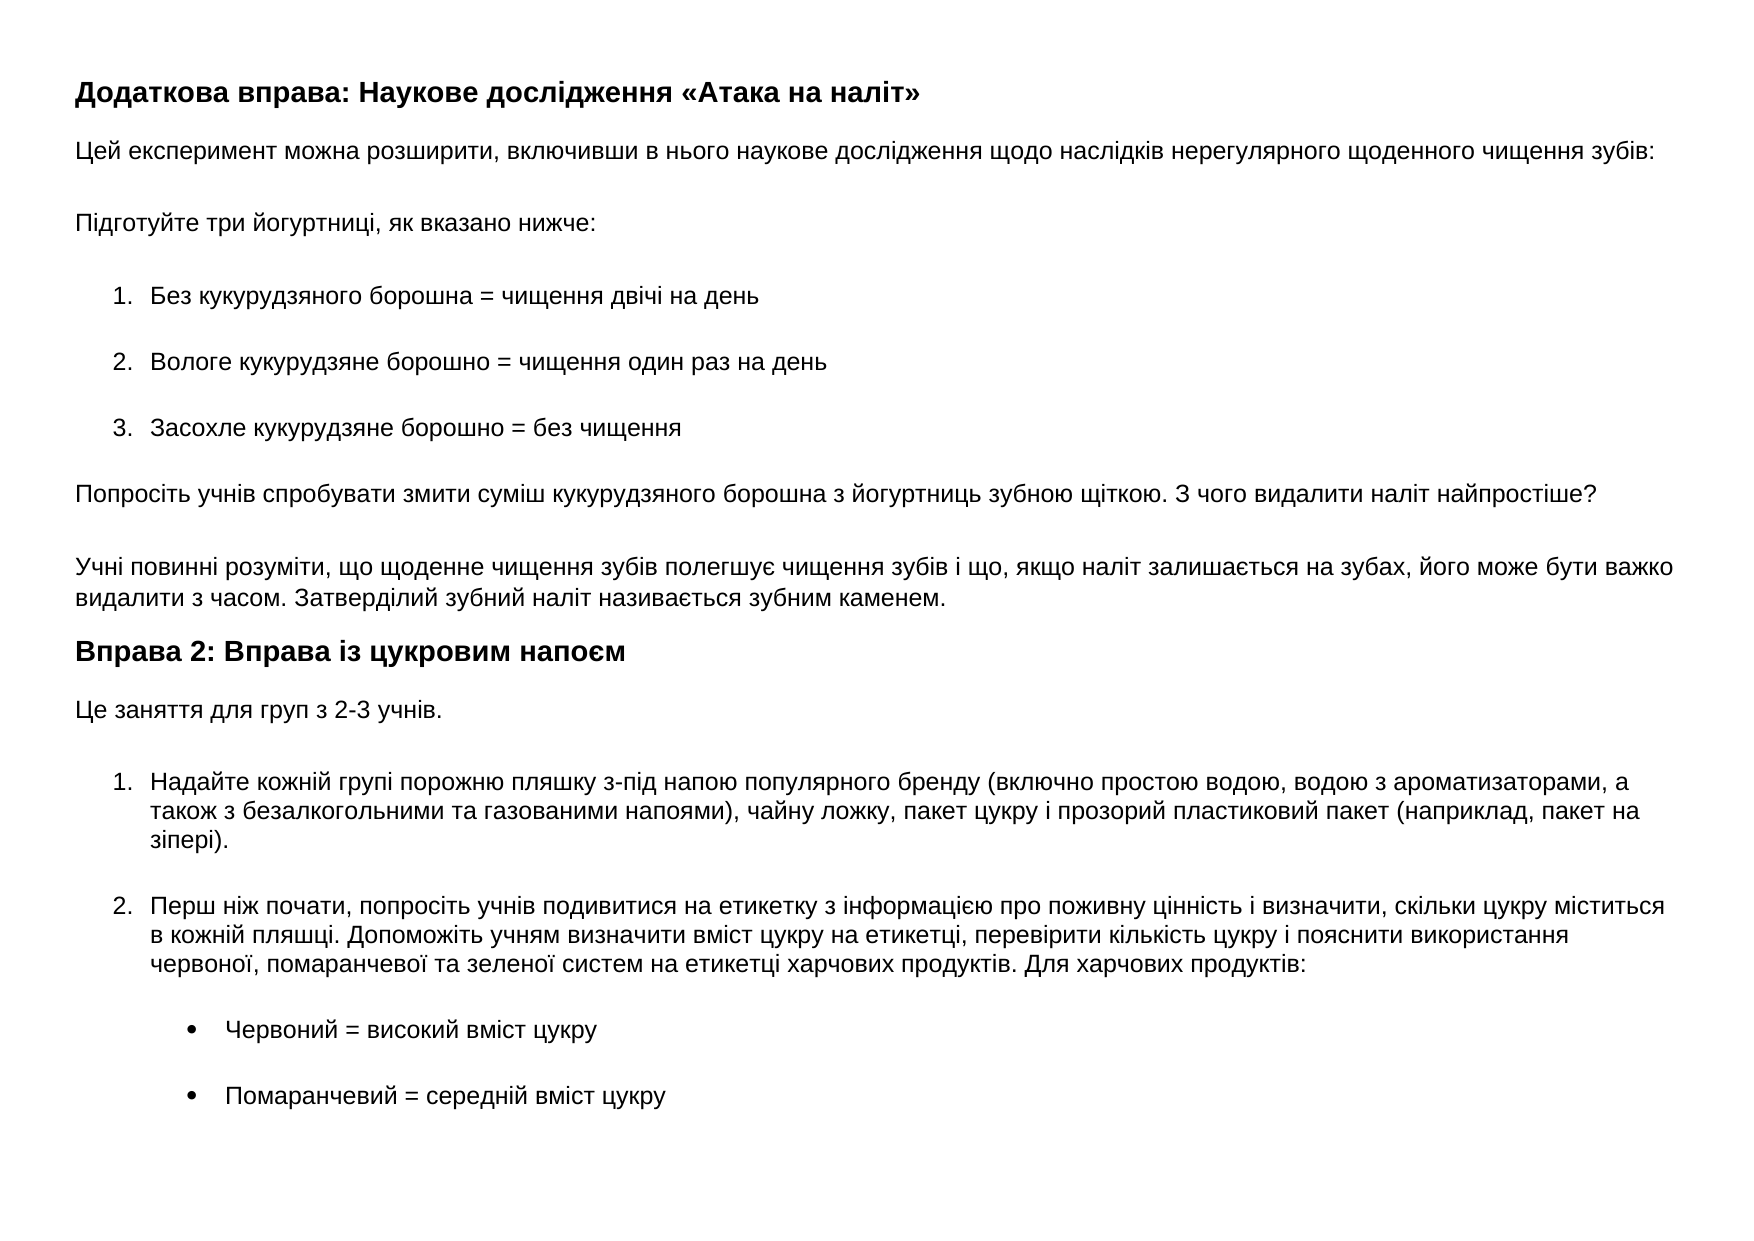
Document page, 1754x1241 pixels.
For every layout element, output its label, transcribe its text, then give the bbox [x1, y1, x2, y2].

text Це заняття для груп з 2-3 учнів. [75, 695, 1679, 724]
list Вологе кукурудзяне борошно = чищення один раз на день [112, 347, 1679, 376]
text Учні повинні розуміти, що щоденне чищення зубів полегшує чищення зубів і що, якщо наліт залишається на зубах, його може бути важко видалити з часом. Затверділий зубний наліт називається зубним каменем. [75, 552, 1679, 611]
text Попросіть учнів спробувати змити суміш кукурудзяного борошна з йогуртниць зубною щіткою. З чого видалити наліт найпростіше? [75, 479, 1679, 508]
list Без кукурудзяного борошна = чищення двічі на день [112, 281, 1679, 309]
list Помаранчевий = середній вміст цукру [187, 1081, 1679, 1110]
text Підготуйте три йогуртниці, як вказано нижче: [75, 208, 1679, 237]
subtitle Вправа 2: Вправа із цукровим напоєм [75, 634, 1679, 668]
subtitle Додаткова вправа: Наукове дослідження «Атака на наліт» [75, 75, 1679, 108]
list Надайте кожній групі порожню пляшку з-під напою популярного бренду (включно простою водою, водою з ароматизаторами, а також з безалкогольними та газованими напоями), чайну ложку, пакет цукру і прозорий пластиковий пакет (наприклад, пакет на зіпері). [112, 767, 1679, 853]
list Засохле кукурудзяне борошно = без чищення [112, 413, 1679, 442]
text Цей експеримент можна розширити, включивши в нього наукове дослідження щодо наслідків нерегулярного щоденного чищення зубів: [75, 136, 1679, 164]
list Перш ніж почати, попросіть учнів подивитися на етикетку з інформацією про поживну цінність і визначити, скільки цукру міститься в кожній пляшці. Допоможіть учням визначити вміст цукру на етикетці, перевірити кількість цукру і пояснити використання червоної, помаранчевої та зеленої систем на етикетці харчових продуктів. Для харчових продуктів: [112, 891, 1679, 977]
list Червоний = високий вміст цукру [187, 1015, 1679, 1044]
